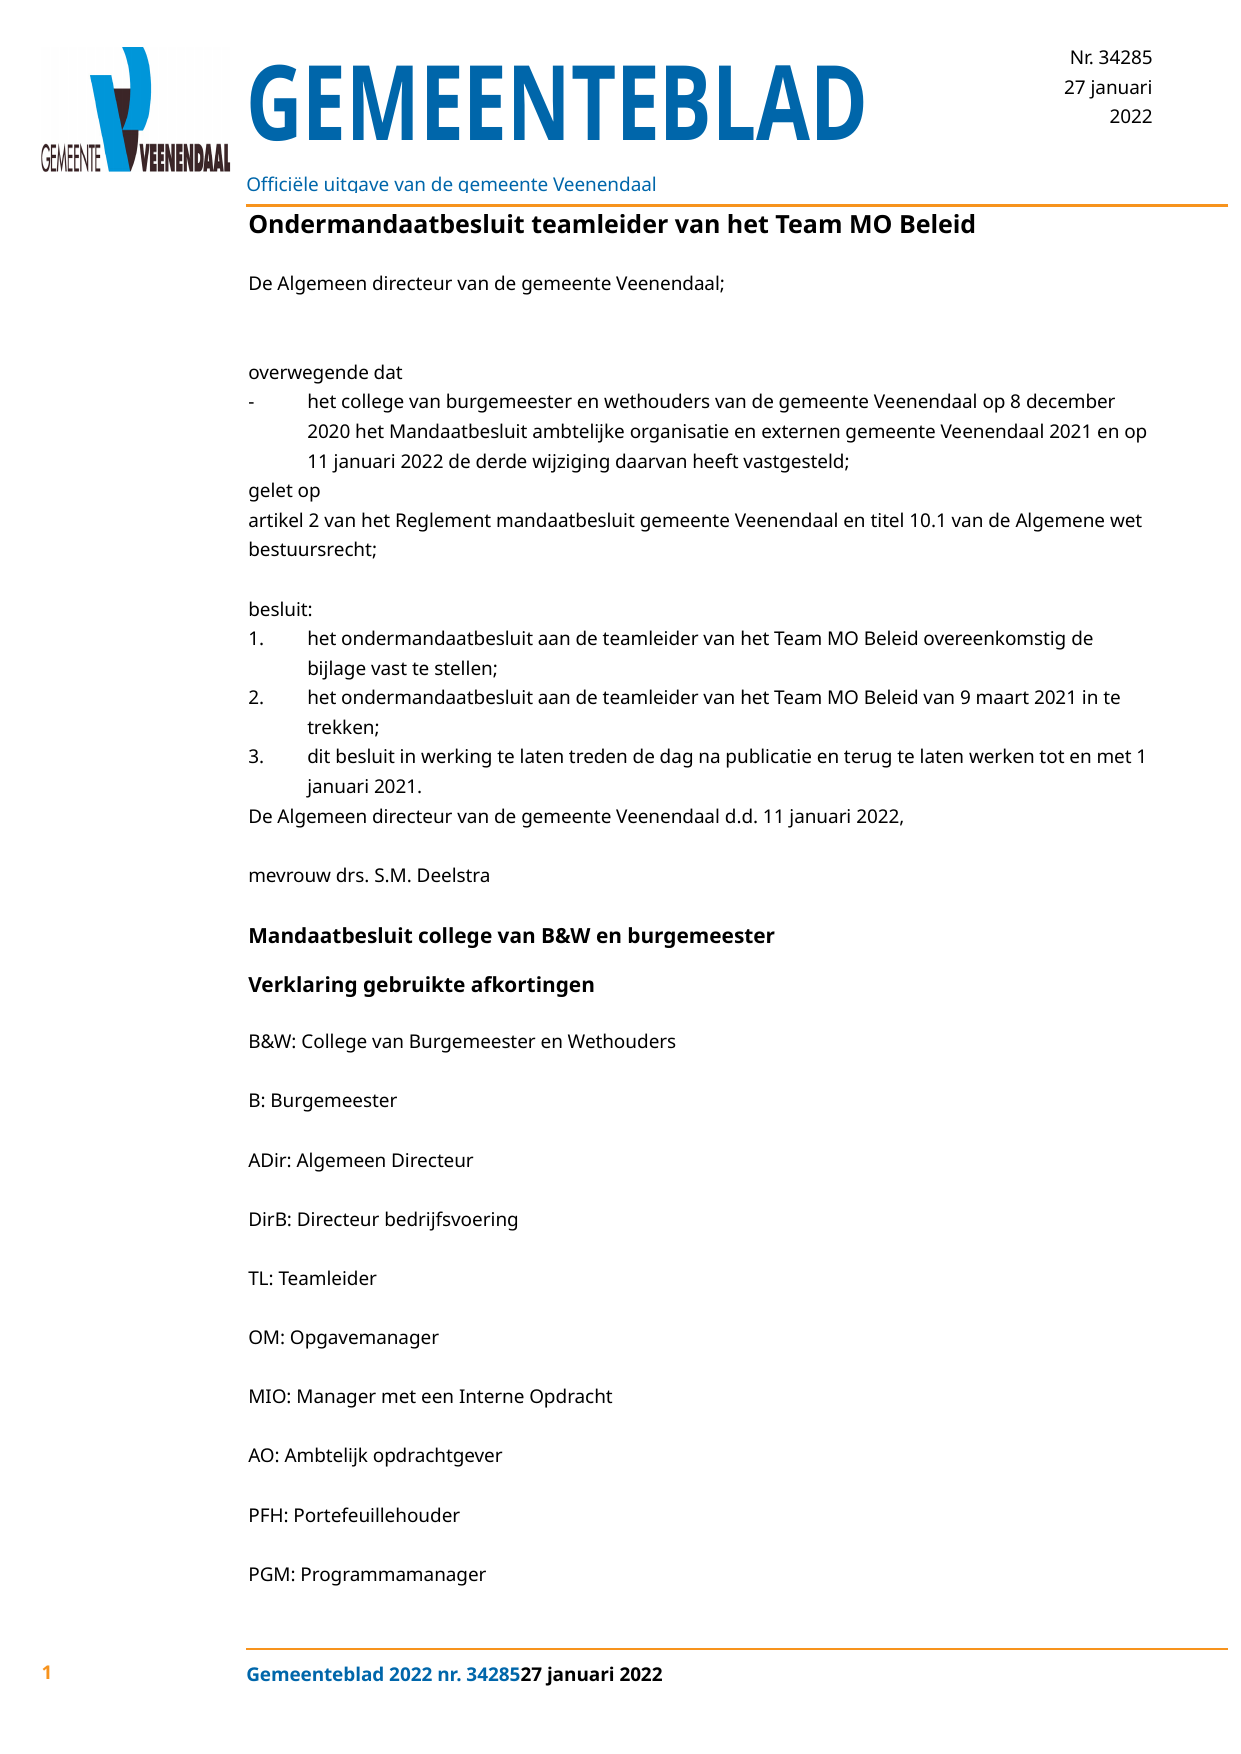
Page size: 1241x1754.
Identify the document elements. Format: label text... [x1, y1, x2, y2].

text MIO: Manager met een Interne Opdracht [248, 1383, 1152, 1409]
text artikel 2 van het Reglement mandaatbesluit gemeente Veenendaal en titel 10.1 van de Algemene wet bestuursrecht; [248, 507, 1152, 562]
picture [41, 47, 130, 172]
text OM: Opgavemanager [248, 1324, 1152, 1350]
text DirB: Directeur bedrijfsvoering [248, 1206, 1152, 1232]
text overwegende dat [248, 359, 1152, 385]
text Mandaatbesluit college van B&W en burgemeester [248, 921, 1152, 949]
text mevrouw drs. S.M. Deelstra [248, 862, 1152, 888]
text PFH: Portefeuillehouder [248, 1502, 1152, 1527]
picture [123, 47, 231, 172]
text B: Burgemeester [248, 1088, 1152, 1113]
text AO: Ambtelijk opdrachtgever [248, 1443, 1152, 1468]
list het ondermandaatbesluit aan de teamleider van het Team MO Beleid overeenkomstig de bijlage vast te stellen; [248, 625, 1152, 681]
text gelet op [248, 477, 1152, 503]
text ADir: Algemeen Directeur [248, 1147, 1152, 1172]
text De Algemeen directeur van de gemeente Veenendaal d.d. 11 januari 2022, [248, 803, 1152, 828]
text TL: Teamleider [248, 1265, 1152, 1291]
text De Algemeen directeur van de gemeente Veenendaal; [248, 270, 1152, 296]
text besluit: [248, 596, 1152, 621]
text PGM: Programmamanager [248, 1561, 1152, 1587]
list het college van burgemeester en wethouders van de gemeente Veenendaal op 8 december 2020 het Mandaatbesluit ambtelijke organisatie en externen gemeente Veenendaal 2021 en op 11 januari 2022 de derde wijziging daarvan heeft vastgesteld; [248, 389, 1152, 473]
list dit besluit in werking te laten treden de dag na publicatie en terug te laten werken tot en met 1 januari 2021. [248, 744, 1152, 799]
text Ondermandaatbesluit teamleider van het Team MO Beleid [248, 207, 1152, 241]
text B&W: College van Burgemeester en Wethouders [248, 1028, 1152, 1054]
text Verklaring gebruikte afkortingen [248, 970, 1152, 999]
list het ondermandaatbesluit aan de teamleider van het Team MO Beleid van 9 maart 2021 in te trekken; [248, 684, 1152, 740]
